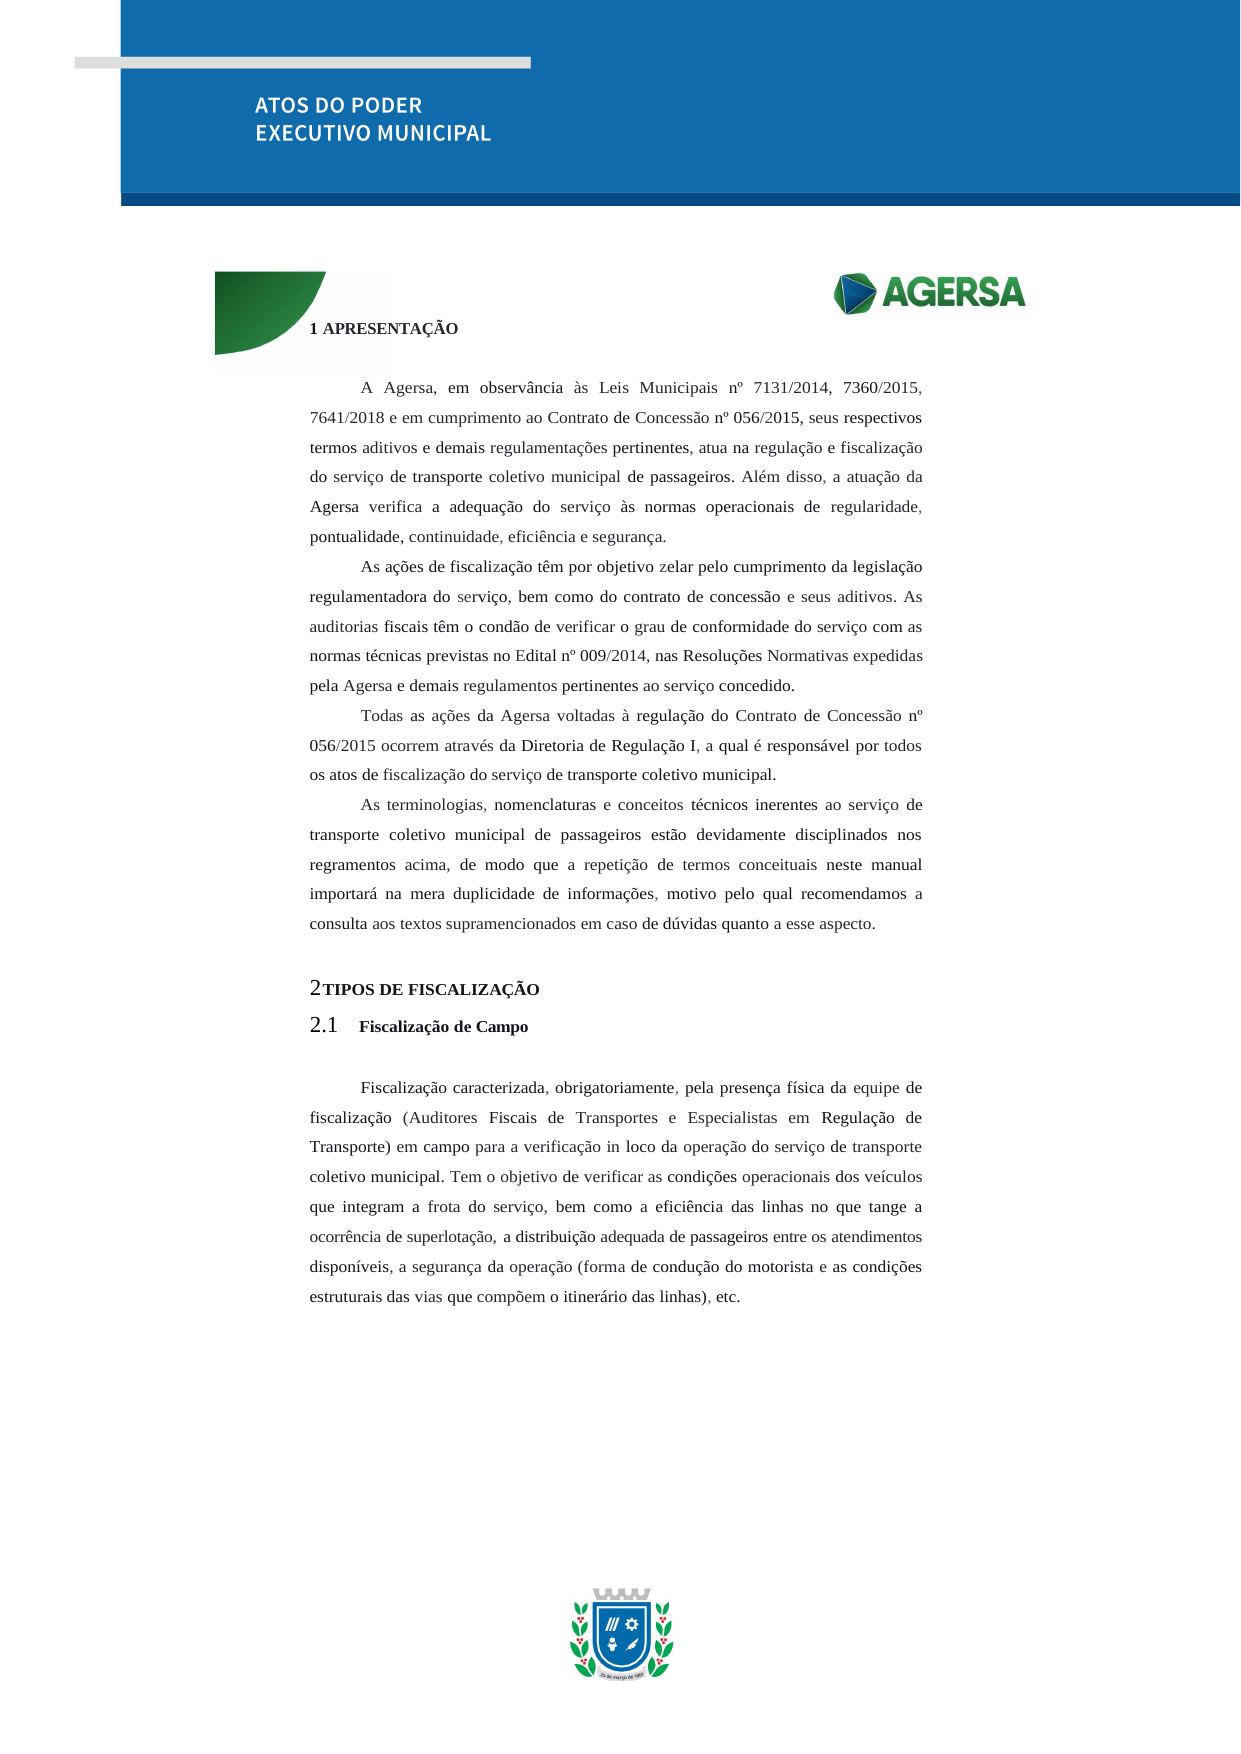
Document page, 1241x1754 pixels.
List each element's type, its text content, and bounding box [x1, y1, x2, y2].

text Fiscalização caracterizada, obrigatoriamente, pela presença física da equipe de fiscalização (Auditores Fiscais de Transportes e Especialistas em Regulação de Transporte) em campo para a verificação in loco da operação do serviço de transporte coletivo municipal. Tem o objetivo de verificar as condições operacionais dos veículos que integram a frota do serviço, bem como a eficiência das linhas no que tange a ocorrência de superlotação, a distribuição adequada de passageiros entre os atendimentos disponíveis, a segurança da operação (forma de condução do motorista e as condições estruturais das vias que compõem o itinerário das linhas), etc. [309, 1077, 922, 1306]
picture [833, 272, 1026, 315]
text Todas as ações da Agersa voltadas à regulação do Contrato de Concessão nº 056/2015 ocorrem através da Diretoria de Regulação I, a qual é responsável por todos os atos de fiscalização do serviço de transporte coletivo municipal. [309, 706, 923, 784]
picture [214, 271, 390, 375]
list APRESENTAÇÃO [309, 318, 1240, 338]
list Fiscalização de Campo [309, 1011, 1240, 1037]
picture [74, 0, 1241, 206]
text As terminologias, nomenclaturas e conceitos técnicos inerentes ao serviço de transporte coletivo municipal de passageiros estão devidamente disciplinados nos regramentos acima, de modo que a repetição de termos conceituais neste manual importará na mera duplicidade de informações, motivo pelo qual recomendamos a consulta aos textos supramencionados em caso de dúvidas quanto a esse aspecto. [309, 795, 923, 933]
picture [569, 1588, 674, 1681]
text A Agersa, em observância às Leis Municipais nº 7131/2014, 7360/2015, 7641/2018 e em cumprimento ao Contrato de Concessão nº 056/2015, seus respectivos termos aditivos e demais regulamentações pertinentes, atua na regulação e fiscalização do serviço de transporte coletivo municipal de passageiros. Além disso, a atuação da Agersa verifica a adequação do serviço às normas operacionais de regularidade, pontualidade, continuidade, eficiência e segurança. [309, 378, 922, 546]
list TIPOS DE FISCALIZAÇÃO [309, 973, 1240, 1000]
text As ações de fiscalização têm por objetivo zelar pelo cumprimento da legislação regulamentadora do serviço, bem como do contrato de concessão e seus aditivos. As auditorias fiscais têm o condão de verificar o grau de conformidade do serviço com as normas técnicas previstas no Edital nº 009/2014, nas Resoluções Normativas expedidas pela Agersa e demais regulamentos pertinentes ao serviço concedido. [309, 557, 923, 695]
